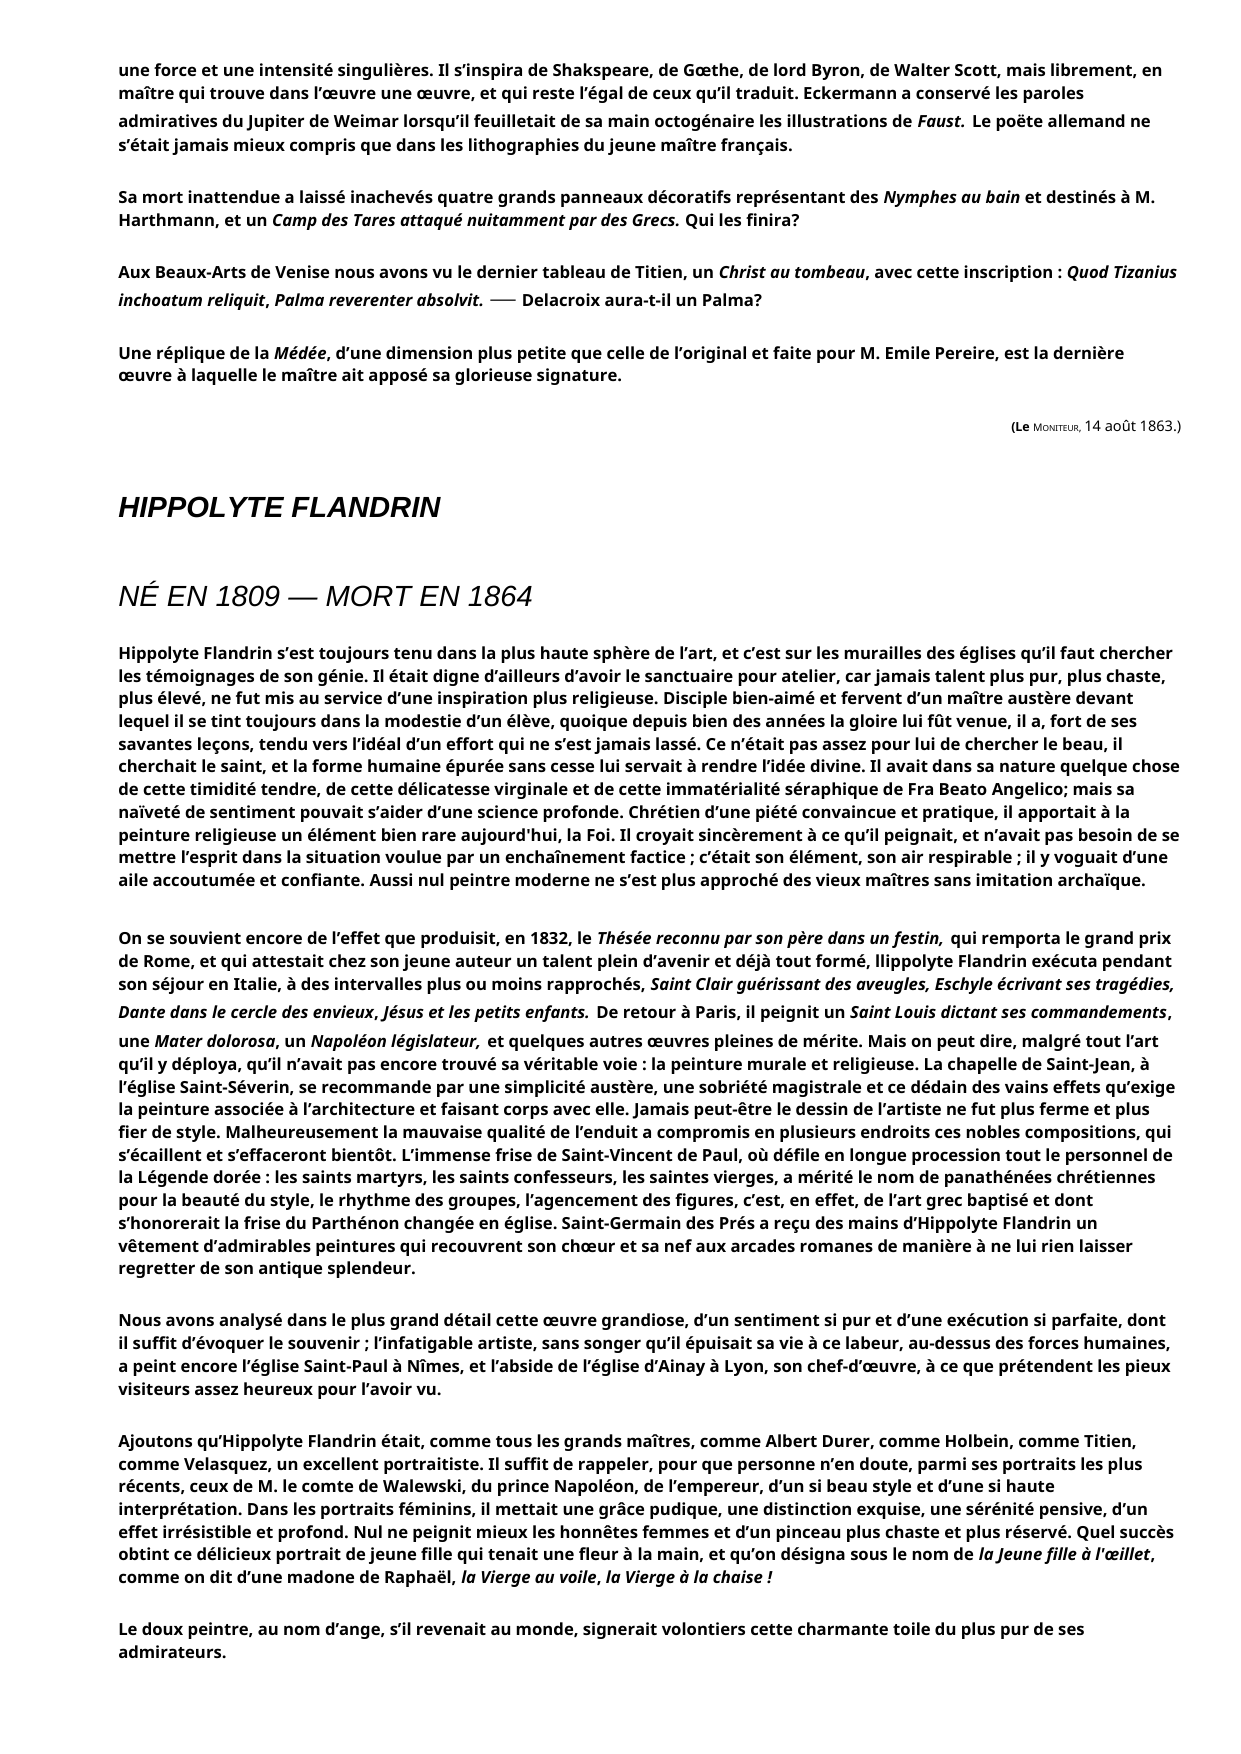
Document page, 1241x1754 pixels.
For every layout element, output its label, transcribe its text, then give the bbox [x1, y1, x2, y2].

subtitle HIPPOLYTE FLANDRIN [118, 491, 1181, 524]
text Aux Beaux-Arts de Venise nous avons vu le dernier tableau de Titien, un Christ au tombeau, avec cette inscription : Quod Tizanius inchoatum reliquit, Palma reverenter absolvit. — Delacroix aura-t-il un Palma? [118, 260, 1181, 312]
text Hippolyte Flandrin s’est toujours tenu dans la plus haute sphère de l’art, et c’est sur les murailles des églises qu’il faut chercher les témoignages de son génie. Il était digne d’ailleurs d’avoir le sanctuaire pour atelier, car jamais talent plus pur, plus chaste, plus élevé, ne fut mis au service d’une inspiration plus religieuse. Disciple bien-aimé et fervent d’un maître austère devant lequel il se tint toujours dans la modestie d’un élève, quoique depuis bien des années la gloire lui fût venue, il a, fort de ses savantes leçons, tendu vers l’idéal d’un effort qui ne s’est jamais lassé. Ce n’était pas assez pour lui de chercher le beau, il cherchait le saint, et la forme humaine épurée sans cesse lui servait à rendre l’idée divine. Il avait dans sa nature quelque chose de cette timidité tendre, de cette délicatesse virginale et de cette immatérialité séraphique de Fra Beato Angelico; mais sa naïveté de sentiment pouvait s’aider d’une science profonde. Chrétien d’une piété convaincue et pratique, il apportait à la peinture religieuse un élément bien rare aujourd'hui, la Foi. Il croyait sincèrement à ce qu’il peignait, et n’avait pas besoin de se mettre l’esprit dans la situation voulue par un enchaînement factice ; c’était son élément, son air respirable ; il y voguait d’une aile accoutumée et confiante. Aussi nul peintre moderne ne s’est plus approché des vieux maîtres sans imitation archaïque. [118, 642, 1181, 891]
text (Le Moniteur, 14 août 1863.) [118, 416, 1181, 436]
text Ajoutons qu’Hippolyte Flandrin était, comme tous les grands maîtres, comme Albert Durer, comme Holbein, comme Titien, comme Velasquez, un excellent portraitiste. Il suffit de rappeler, pour que personne n’en doute, parmi ses portraits les plus récents, ceux de M. le comte de Walewski, du prince Napoléon, de l’empereur, d’un si beau style et d’une si haute interprétation. Dans les portraits féminins, il mettait une grâce pudique, une distinction exquise, une sérénité pensive, d’un effet irrésistible et profond. Nul ne peignit mieux les honnêtes femmes et d’un pinceau plus chaste et plus réservé. Quel succès obtint ce délicieux portrait de jeune fille qui tenait une fleur à la main, et qu’on désigna sous le nom de la Jeune fille à l'œillet, comme on dit d’une madone de Raphaël, la Vierge au voile, la Vierge à la chaise ! [118, 1429, 1181, 1588]
text Une réplique de la Médée, d’une dimension plus petite que celle de l’original et faite pour M. Emile Pereire, est la dernière œuvre à laquelle le maître ait apposé sa glorieuse signature. [118, 341, 1181, 387]
text On se souvient encore de l’effet que produisit, en 1832, le Thésée reconnu par son père dans un festin, qui remporta le grand prix de Rome, et qui attestait chez son jeune auteur un talent plein d’avenir et déjà tout formé, llippolyte Flandrin exécuta pendant son séjour en Italie, à des intervalles plus ou moins rapprochés, Saint Clair guérissant des aveugles, Eschyle écrivant ses tragédies, Dante dans le cercle des envieux, Jésus et les petits enfants. De retour à Paris, il peignit un Saint Louis dictant ses commandements, une Mater dolorosa, un Napoléon législateur, et quelques autres œuvres pleines de mérite. Mais on peut dire, malgré tout l’art qu’il y déploya, qu’il n’avait pas encore trouvé sa véritable voie : la peinture murale et religieuse. La chapelle de Saint-Jean, à l’église Saint-Séverin, se recommande par une simplicité austère, une sobriété magistrale et ce dédain des vains effets qu’exige la peinture associée à l’architecture et faisant corps avec elle. Jamais peut-être le dessin de l’artiste ne fut plus ferme et plus fier de style. Malheureusement la mauvaise qualité de l’enduit a compromis en plusieurs endroits ces nobles compositions, qui s’écaillent et s’effaceront bientôt. L’immense frise de Saint-Vincent de Paul, où défile en longue procession tout le personnel de la Légende dorée : les saints martyrs, les saints confesseurs, les saintes vierges, a mérité le nom de panathénées chrétiennes pour la beauté du style, le rhythme des groupes, l’agencement des figures, c’est, en effet, de l’art grec baptisé et dont s’honorerait la frise du Parthénon changée en église. Saint-Germain des Prés a reçu des mains d’Hippolyte Flandrin un vêtement d’admirables peintures qui recouvrent son chœur et sa nef aux arcades romanes de manière à ne lui rien laisser regretter de son antique splendeur. [118, 921, 1181, 1279]
subtitle NÉ EN 1809 — MORT EN 1864 [118, 578, 1181, 612]
text Nous avons analysé dans le plus grand détail cette œuvre grandiose, d’un sentiment si pur et d’une exécution si parfaite, dont il suffit d’évoquer le souvenir ; l’infatigable artiste, sans songer qu’il épuisait sa vie à ce labeur, au-dessus des forces humaines, a peint encore l’église Saint-Paul à Nîmes, et l’abside de l’église d’Ainay à Lyon, son chef-d’œuvre, à ce que prétendent les pieux visiteurs assez heureux pour l’avoir vu. [118, 1309, 1181, 1400]
text une force et une intensité singulières. Il s’inspira de Shakspeare, de Gœthe, de lord Byron, de Walter Scott, mais librement, en maître qui trouve dans l’œuvre une œuvre, et qui reste l’égal de ceux qu’il traduit. Eckermann a conservé les paroles admiratives du Jupiter de Weimar lorsqu’il feuilletait de sa main octogénaire les illustrations de Faust. Le poëte allemand ne s’était jamais mieux compris que dans les lithographies du jeune maître français. [118, 59, 1181, 156]
text Sa mort inattendue a laissé inachevés quatre grands panneaux décoratifs représentant des Nymphes au bain et destinés à M. Harthmann, et un Camp des Tares attaqué nuitamment par des Grecs. Qui les finira? [118, 185, 1181, 231]
text Le doux peintre, au nom d’ange, s’il revenait au monde, signerait volontiers cette charmante toile du plus pur de ses admirateurs. [118, 1618, 1181, 1663]
